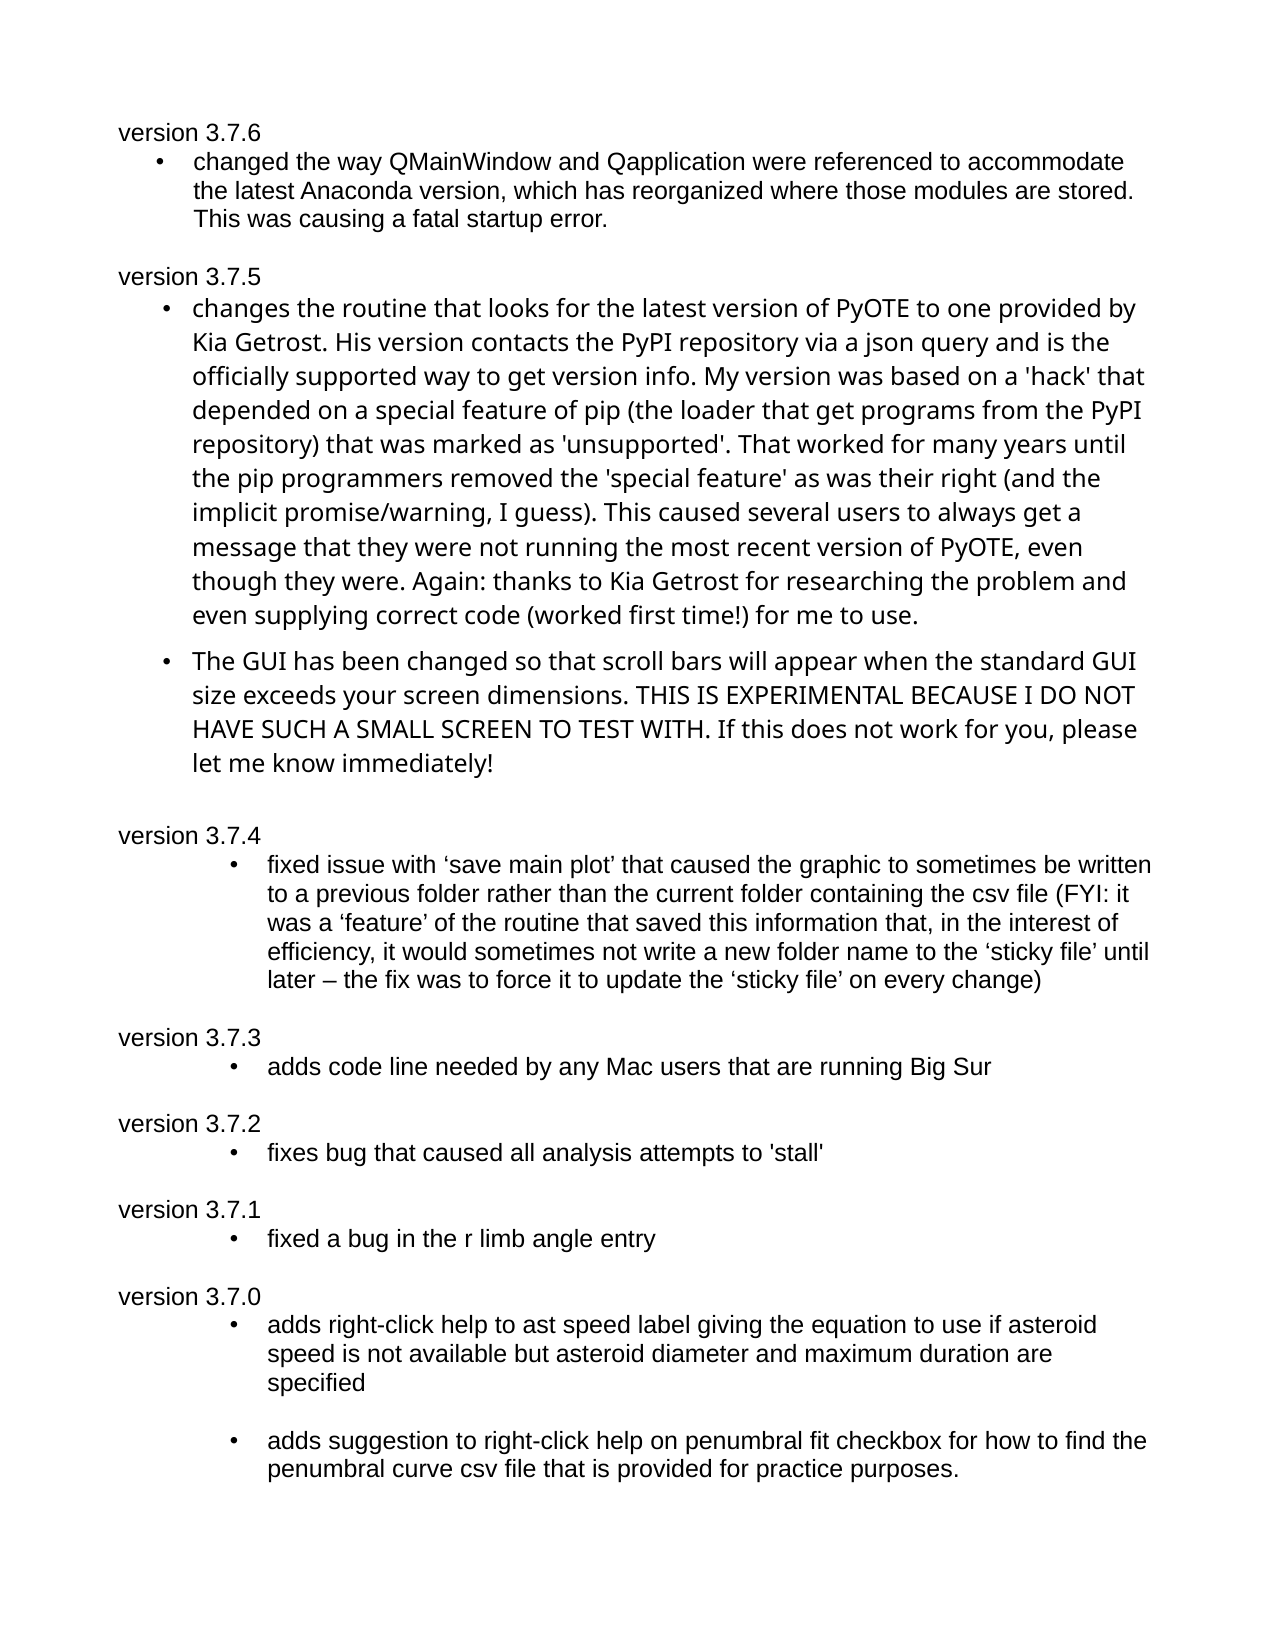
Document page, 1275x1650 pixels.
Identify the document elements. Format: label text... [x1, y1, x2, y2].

list adds code line needed by any Mac users that are running Big Sur [229, 1051, 1157, 1109]
text version 3.7.1 [118, 1195, 1157, 1224]
list fixed issue with ‘save main plot’ that caused the graphic to sometimes be written to a previous folder rather than the current folder containing the csv file (FYI: it was a ‘feature’ of the routine that saved this information that, in the interest of efficiency, it would sometimes not write a new folder name to the ‘sticky file’ until later – the fix was to force it to update the ‘sticky file’ on every change) [229, 850, 1157, 1023]
list changed the way QMainWindow and Qapplication were referenced to accommodate the latest Anaconda version, which has reorganized where those modules are stored. [156, 147, 1157, 204]
list changes the routine that looks for the latest version of PyOTE to one provided by Kia Getrost. His version contacts the PyPI repository via a json query and is the officially supported way to get version info. My version was based on a 'hack' that depended on a special feature of pip (the loader that get programs from the PyPI repository) that was marked as 'unsupported'. That worked for many years until the pip programmers removed the 'special feature' as was their right (and the implicit promise/warning, I guess). This caused several users to always get a message that they were not running the most recent version of PyOTE, even though they were. Again: thanks to Kia Getrost for researching the problem and even supplying correct code (worked first time!) for me to use. [162, 291, 1157, 631]
list fixed a bug in the r limb angle entry [229, 1224, 1157, 1282]
text version 3.7.6 [118, 118, 1157, 147]
list adds right-click help to ast speed label giving the equation to use if asteroid speed is not available but asteroid diameter and maximum duration are specified [229, 1311, 1157, 1426]
text version 3.7.3 [118, 1023, 1157, 1051]
list This was causing a fatal startup error. [156, 204, 1157, 262]
text version 3.7.2 [118, 1109, 1157, 1138]
text version 3.7.0 [118, 1282, 1157, 1311]
list The GUI has been changed so that scroll bars will appear when the standard GUI size exceeds your screen dimensions. THIS IS EXPERIMENTAL BECAUSE I DO NOT HAVE SUCH A SMALL SCREEN TO TEST WITH. If this does not work for you, please let me know immediately! [162, 644, 1157, 780]
list fixes bug that caused all analysis attempts to 'stall' [229, 1138, 1157, 1167]
text version 3.7.4 [118, 821, 1157, 850]
text version 3.7.5 [118, 262, 1157, 291]
list adds suggestion to right-click help on penumbral fit checkbox for how to find the penumbral curve csv file that is provided for practice purposes. [229, 1426, 1157, 1512]
